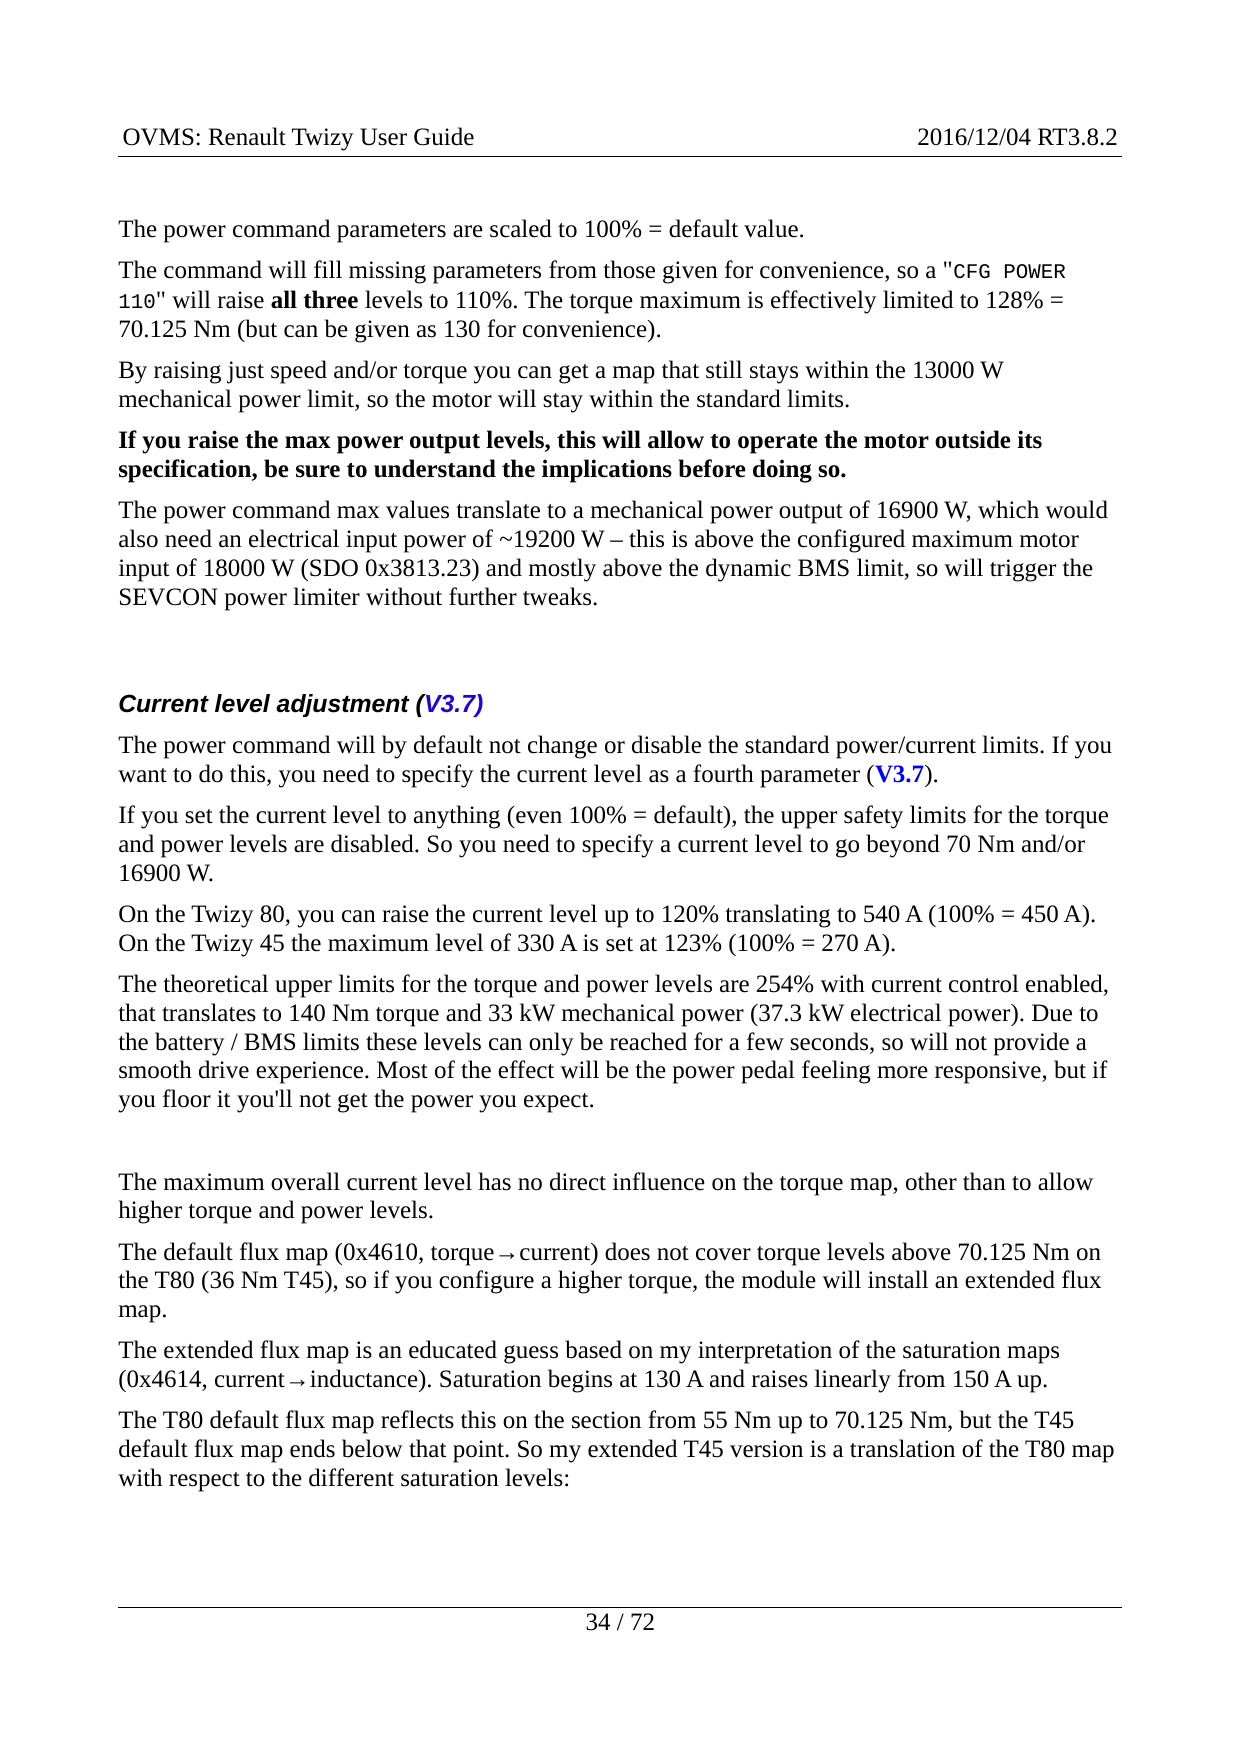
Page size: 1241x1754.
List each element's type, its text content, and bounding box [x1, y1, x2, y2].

text The power command parameters are scaled to 100% = default value. [118, 214, 1122, 243]
text The default flux map (0x4610, torque→current) does not cover torque levels above 70.125 Nm on the T80 (36 Nm T45), so if you configure a higher torque, the module will install an extended flux map. [118, 1237, 1122, 1323]
subtitle Current level adjustment (V3.7) [118, 689, 1122, 718]
text The command will fill missing parameters from those given for convenience, so a "CFG POWER 110" will raise all three levels to 110%. The torque maximum is effectively limited to 128% = 70.125 Nm (but can be given as 130 for convenience). [118, 255, 1122, 343]
text On the Twizy 80, you can raise the current level up to 120% translating to 540 A (100% = 450 A). On the Twizy 45 the maximum level of 330 A is set at 123% (100% = 270 A). [118, 899, 1122, 957]
text The extended flux map is an educated guess based on my interpretation of the saturation maps (0x4614, current→inductance). Saturation begins at 130 A and raises linearly from 150 A up. [118, 1335, 1122, 1393]
text The power command max values translate to a mechanical power output of 16900 W, which would also need an electrical input power of ~19200 W – this is above the configured maximum motor input of 18000 W (SDO 0x3813.23) and mostly above the dynamic BMS limit, so will trigger the SEVCON power limiter without further tweaks. [118, 496, 1122, 611]
text If you raise the max power output levels, this will allow to operate the motor outside its specification, be sure to understand the implications before doing so. [118, 426, 1122, 483]
text By raising just speed and/or torque you can get a map that still stays within the 13000 W mechanical power limit, so the motor will stay within the standard limits. [118, 356, 1122, 413]
text The T80 default flux map reflects this on the section from 55 Nm up to 70.125 Nm, but the T45 default flux map ends below that point. So my extended T45 version is a translation of the T80 map with respect to the different saturation levels: [118, 1405, 1122, 1492]
text The maximum overall current level has no direct influence on the torque map, other than to allow higher torque and power levels. [118, 1167, 1122, 1224]
text If you set the current level to anything (even 100% = default), the upper safety limits for the torque and power levels are disabled. So you need to specify a current level to go beyond 70 Nm and/or 16900 W. [118, 800, 1122, 887]
text The theoretical upper limits for the torque and power levels are 254% with current control enabled, that translates to 140 Nm torque and 33 kW mechanical power (37.3 kW electrical power). Due to the battery / BMS limits these levels can only be reached for a few seconds, so will not provide a smooth drive experience. Most of the effect will be the power pedal feeling more responsive, but if you floor it you'll not get the power you expect. [118, 969, 1122, 1113]
text The power command will by default not change or disable the standard power/current limits. If you want to do this, you need to specify the current level as a fourth parameter (V3.7). [118, 730, 1122, 788]
